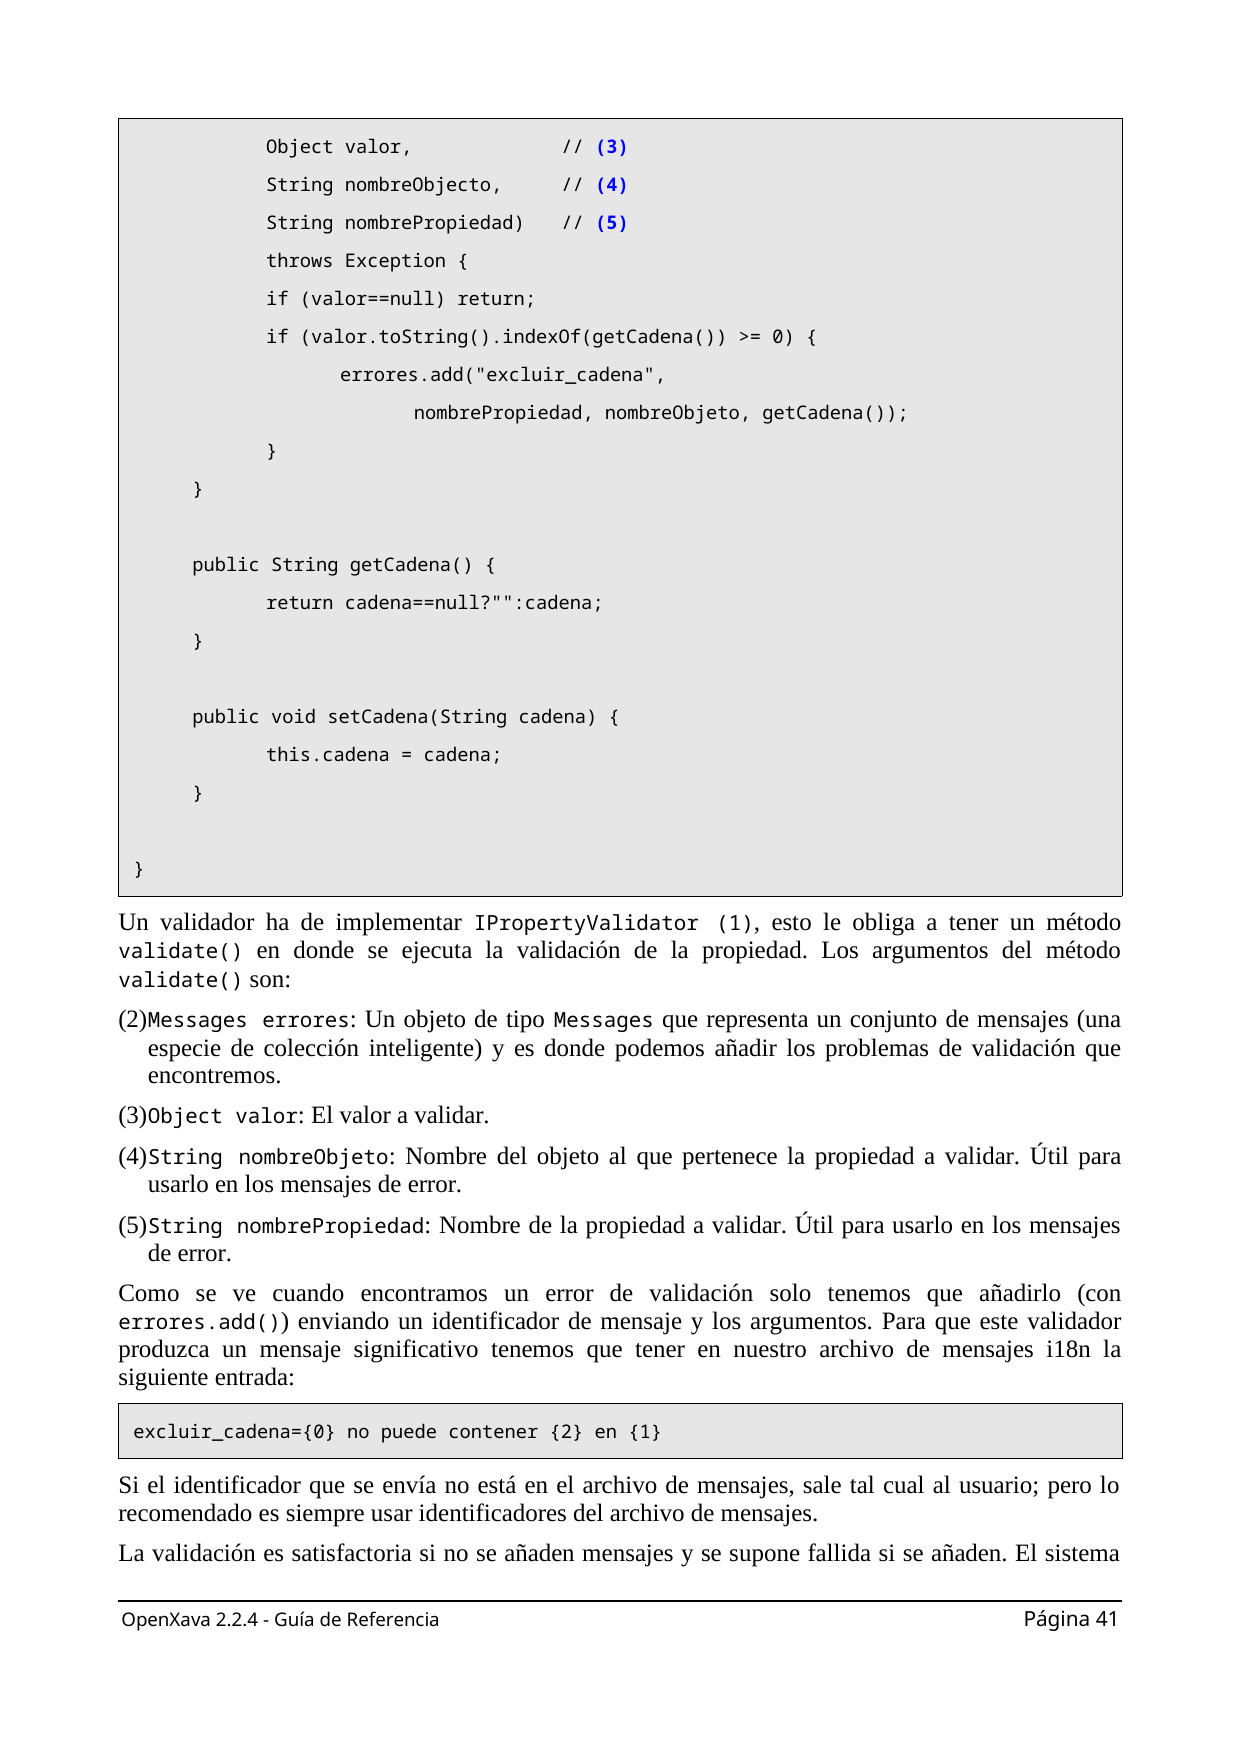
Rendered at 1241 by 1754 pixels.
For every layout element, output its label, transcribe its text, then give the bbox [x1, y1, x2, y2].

text } [119, 764, 1122, 802]
text Object valor, // (3) [119, 119, 1122, 156]
list String nombreObjeto: Nombre del objeto al que pertenece la propiedad a validar. Útil para usarlo en los mensajes de error. [118, 1142, 1122, 1198]
text Si el identificador que se envía no está en el archivo de mensajes, sale tal cual al usuario; pero lo recomendado es siempre usar identificadores del archivo de mensajes. [118, 1471, 1122, 1526]
list Messages errores: Un objeto de tipo Messages que representa un conjunto de mensajes (una especie de colección inteligente) y es donde podemos añadir los problemas de validación que encontremos. [118, 1006, 1122, 1089]
text if (valor.toString().indexOf(getCadena()) >= 0) { [119, 308, 1122, 346]
text errores.add("excluir_cadena", [119, 346, 1122, 384]
text excluir_cadena={0} no puede contener {2} en {1} [119, 1404, 1122, 1458]
text public String getCadena() { [119, 536, 1122, 574]
text if (valor==null) return; [119, 270, 1122, 308]
text La validación es satisfactoria si no se añaden mensajes y se supone fallida si se añaden. El sistema [118, 1539, 1122, 1567]
text String nombreObjecto, // (4) [119, 156, 1122, 194]
text } [119, 841, 1122, 896]
text throws Exception { [119, 232, 1122, 270]
list String nombrePropiedad: Nombre de la propiedad a validar. Útil para usarlo en los mensajes de error. [118, 1211, 1122, 1267]
text String nombrePropiedad) // (5) [119, 194, 1122, 232]
list Object valor: El valor a validar. [118, 1102, 1122, 1130]
text public void setCadena(String cadena) { [119, 688, 1122, 726]
text } [119, 612, 1122, 650]
text Un validador ha de implementar IPropertyValidator (1), esto le obliga a tener un método validate() en donde se ejecuta la validación de la propiedad. Los argumentos del método validate() son: [118, 908, 1122, 993]
text } [119, 460, 1122, 498]
text return cadena==null?"":cadena; [119, 574, 1122, 612]
text } [119, 422, 1122, 460]
text this.cadena = cadena; [119, 726, 1122, 764]
text nombrePropiedad, nombreObjeto, getCadena()); [119, 384, 1122, 422]
text Como se ve cuando encontramos un error de validación solo tenemos que añadirlo (con errores.add()) enviando un identificador de mensaje y los argumentos. Para que este validador produzca un mensaje significativo tenemos que tener en nuestro archivo de mensajes i18n la siguiente entrada: [118, 1279, 1122, 1391]
